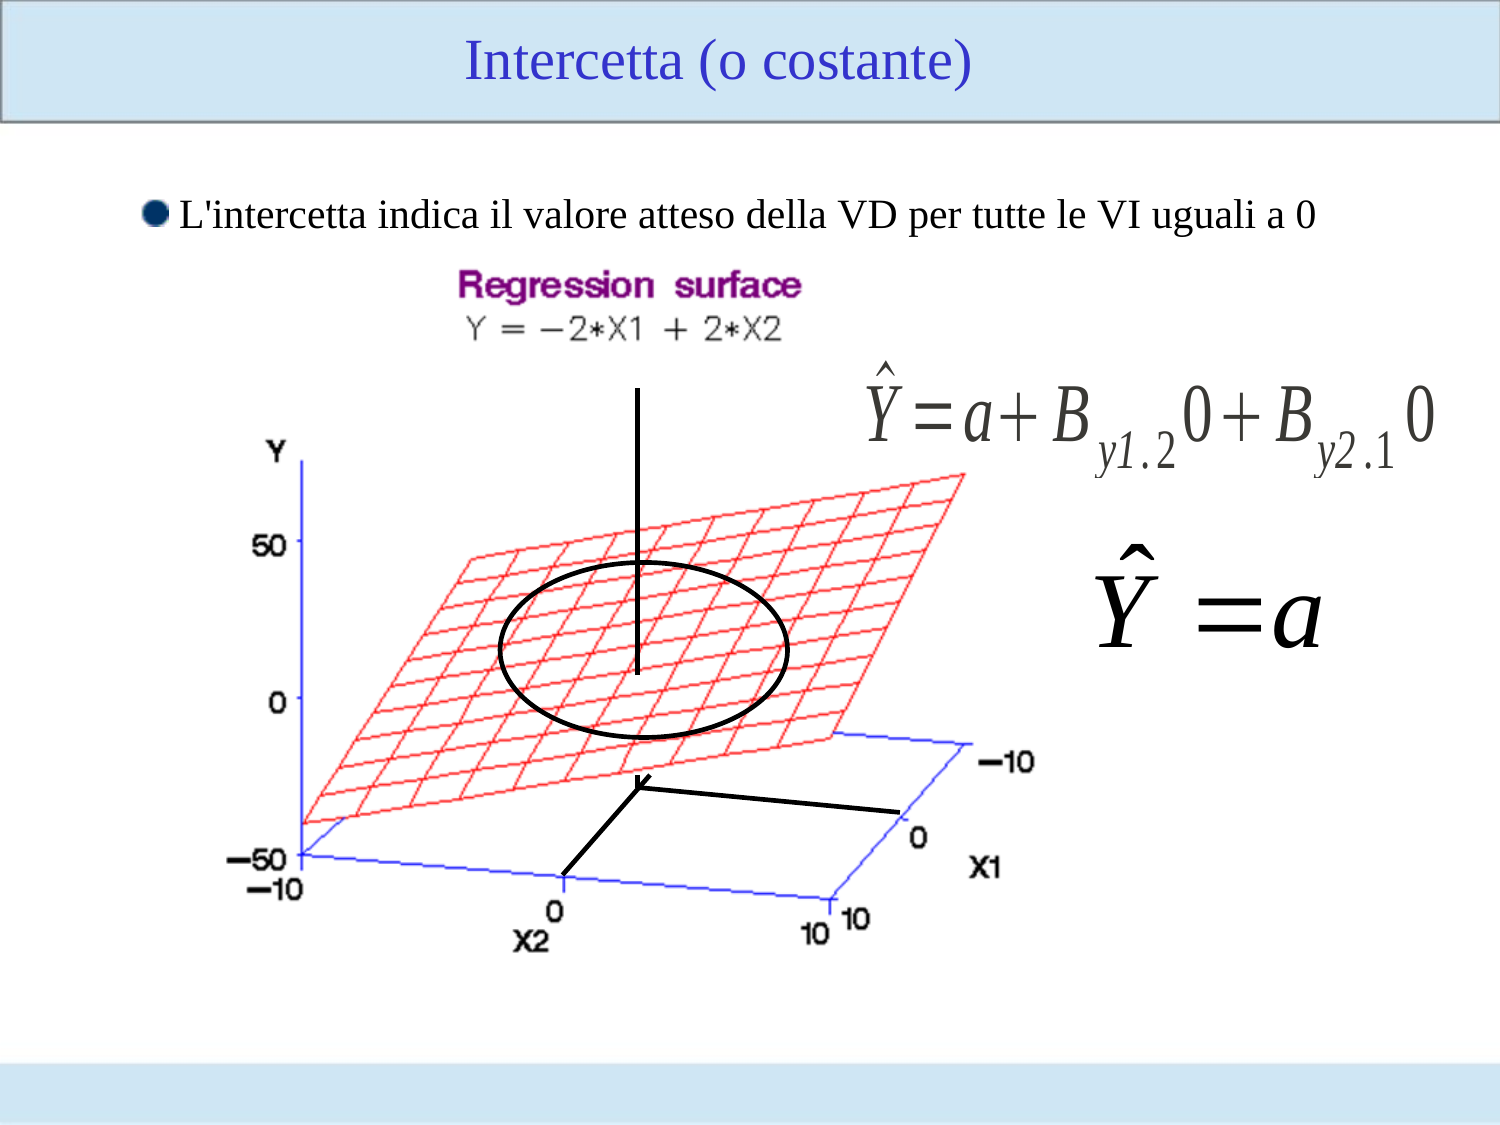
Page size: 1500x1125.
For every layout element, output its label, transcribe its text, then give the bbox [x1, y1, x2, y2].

text_box L'intercetta indica il valore atteso della VD per tutte le VI uguali a 0 [123, 149, 1368, 245]
chart [148, 245, 1458, 1024]
picture [0, 0, 1500, 1125]
title Intercetta (o costante) [187, 12, 1251, 100]
